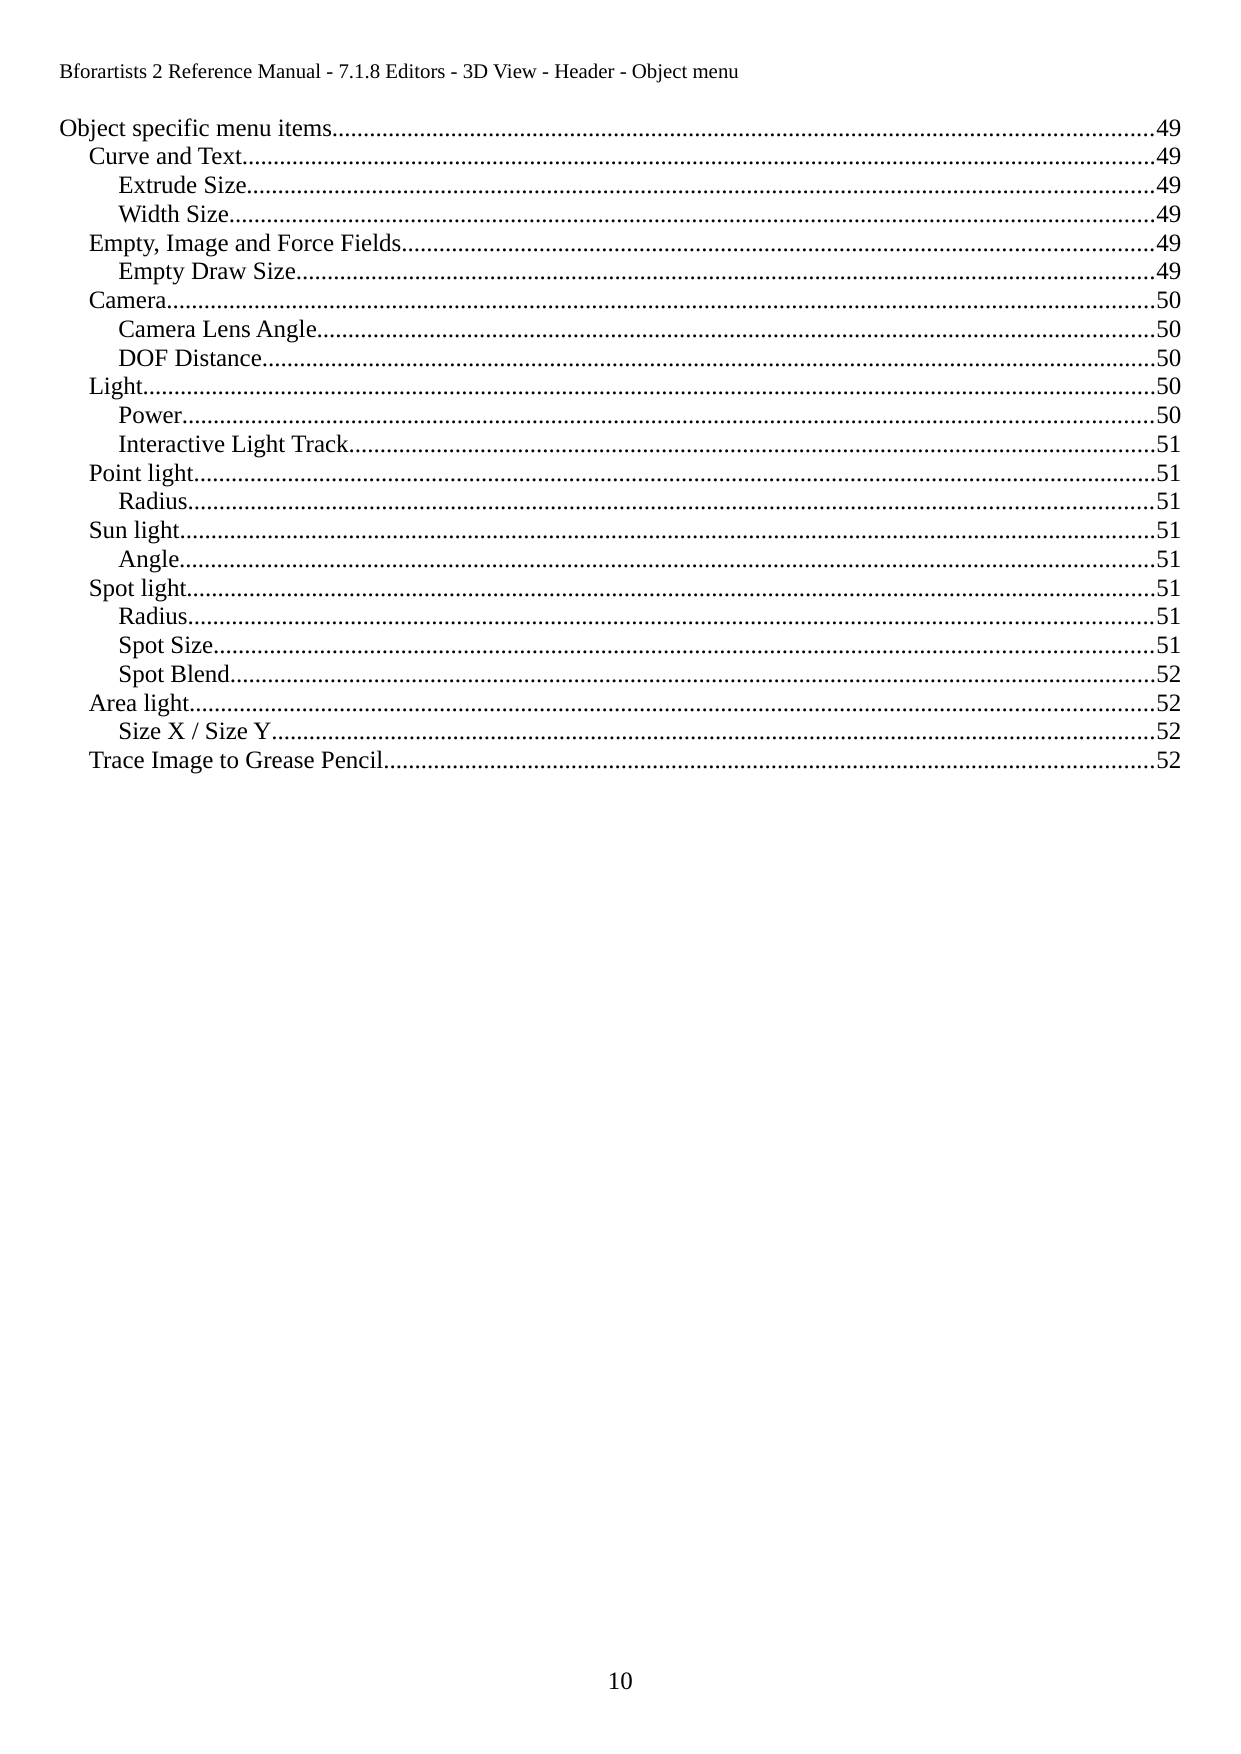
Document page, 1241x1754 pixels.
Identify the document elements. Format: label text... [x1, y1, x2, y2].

text Spot Size 51 [118, 630, 1181, 659]
text Angle 51 [118, 544, 1181, 573]
text Object specific menu items 49 [59, 113, 1181, 141]
text Camera 50 [88, 285, 1181, 314]
text Sun light 51 [88, 515, 1181, 544]
text Trace Image to Grease Pencil 52 [88, 745, 1181, 774]
text Empty, Image and Force Fields 49 [88, 228, 1181, 256]
text Radius 51 [118, 486, 1181, 515]
text Spot Blend 52 [118, 659, 1181, 688]
text Empty Draw Size 49 [118, 256, 1181, 285]
text DOF Distance 50 [118, 343, 1181, 371]
text Power 50 [118, 400, 1181, 429]
text Curve and Text 49 [88, 141, 1181, 170]
text Size X / Size Y 52 [118, 716, 1181, 745]
text Spot light 51 [88, 573, 1181, 601]
text Interactive Light Track 51 [118, 429, 1181, 458]
text Camera Lens Angle 50 [118, 314, 1181, 343]
text Radius 51 [118, 601, 1181, 630]
text Extrude Size 49 [118, 170, 1181, 199]
text Light 50 [88, 371, 1181, 400]
text Point light 51 [88, 458, 1181, 486]
text Width Size 49 [118, 199, 1181, 228]
text Area light 52 [88, 688, 1181, 716]
